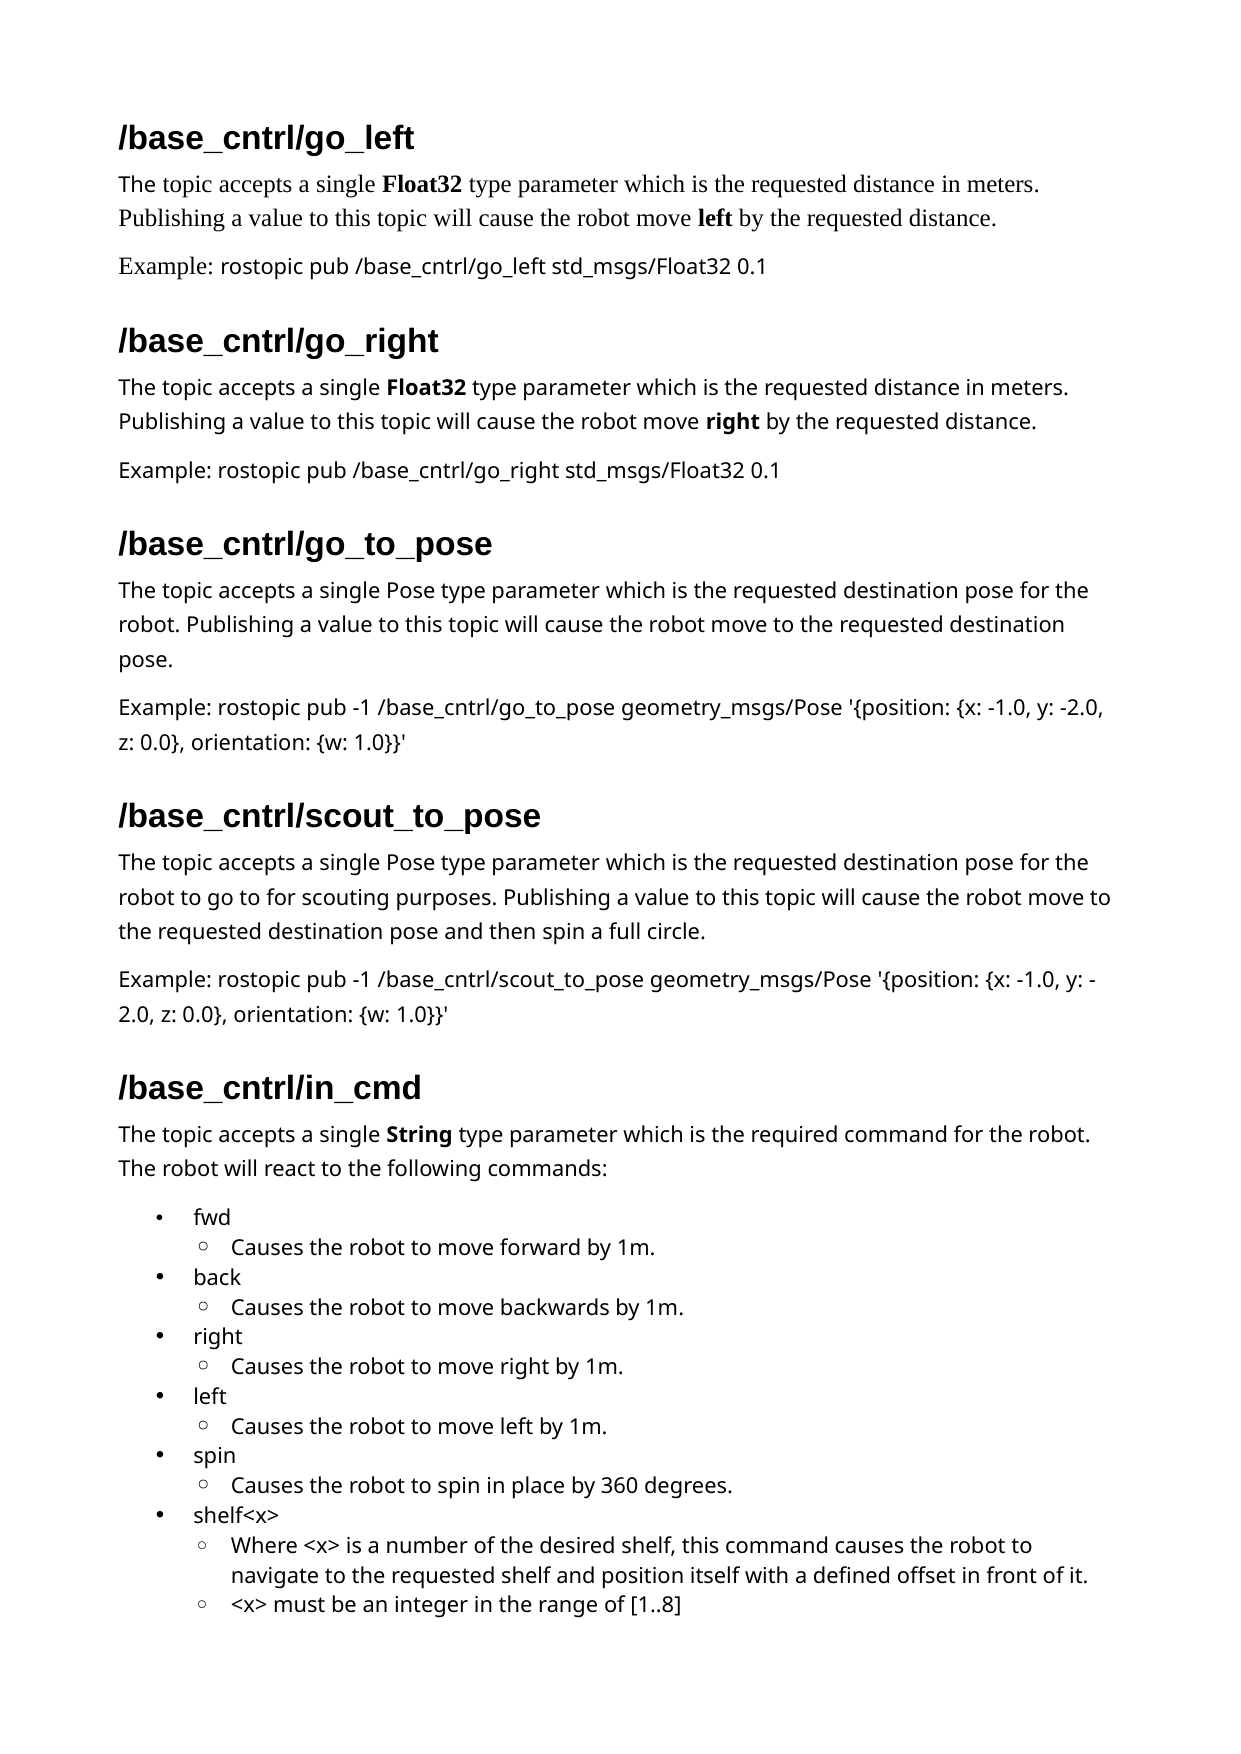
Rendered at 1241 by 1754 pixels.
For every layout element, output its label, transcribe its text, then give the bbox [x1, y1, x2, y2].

list back [156, 1262, 1122, 1292]
subtitle /base_cntrl/go_left [118, 118, 1122, 157]
text The topic accepts a single Float32 type parameter which is the requested distance in meters. Publishing a value to this topic will cause the robot move left by the requested distance. [118, 169, 1122, 232]
list fwd [156, 1202, 1122, 1232]
list left [156, 1381, 1122, 1411]
list Causes the robot to move forward by 1m. [193, 1232, 1122, 1262]
subtitle /base_cntrl/in_cmd [118, 1068, 1122, 1107]
text Example: rostopic pub /base_cntrl/go_right std_msgs/Float32 0.1 [118, 454, 1122, 484]
subtitle /base_cntrl/go_to_pose [118, 524, 1122, 563]
text The topic accepts a single Pose type parameter which is the requested destination pose for the robot to go to for scouting purposes. Publishing a value to this topic will cause the robot move to the requested destination pose and then spin a full circle. [118, 847, 1122, 945]
list Causes the robot to move backwards by 1m. [193, 1292, 1122, 1321]
list right [156, 1321, 1122, 1351]
subtitle /base_cntrl/scout_to_pose [118, 796, 1122, 835]
text Example: rostopic pub -1 /base_cntrl/scout_to_pose geometry_msgs/Pose '{position: {x: -1.0, y: -2.0, z: 0.0}, orientation: {w: 1.0}}' [118, 964, 1122, 1028]
list Causes the robot to spin in place by 360 degrees. [193, 1470, 1122, 1500]
list spin [156, 1441, 1122, 1470]
text Example: rostopic pub /base_cntrl/go_left std_msgs/Float32 0.1 [118, 251, 1122, 281]
text The topic accepts a single Float32 type parameter which is the requested distance in meters. Publishing a value to this topic will cause the robot move right by the requested distance. [118, 372, 1122, 436]
list Where <x> is a number of the desired shelf, this command causes the robot to navigate to the requested shelf and position itself with a defined offset in front of it. [193, 1530, 1122, 1589]
subtitle /base_cntrl/go_right [118, 321, 1122, 359]
text The topic accepts a single Pose type parameter which is the requested destination pose for the robot. Publishing a value to this topic will cause the robot move to the requested destination pose. [118, 575, 1122, 673]
list Causes the robot to move left by 1m. [193, 1411, 1122, 1441]
list <x> must be an integer in the range of [1..8] [193, 1589, 1122, 1619]
text Example: rostopic pub -1 /base_cntrl/go_to_pose geometry_msgs/Pose '{position: {x: -1.0, y: -2.0, z: 0.0}, orientation: {w: 1.0}}' [118, 692, 1122, 756]
text The topic accepts a single String type parameter which is the required command for the robot. The robot will react to the following commands: [118, 1119, 1122, 1183]
list Causes the robot to move right by 1m. [193, 1351, 1122, 1381]
list shelf<x> [156, 1500, 1122, 1530]
